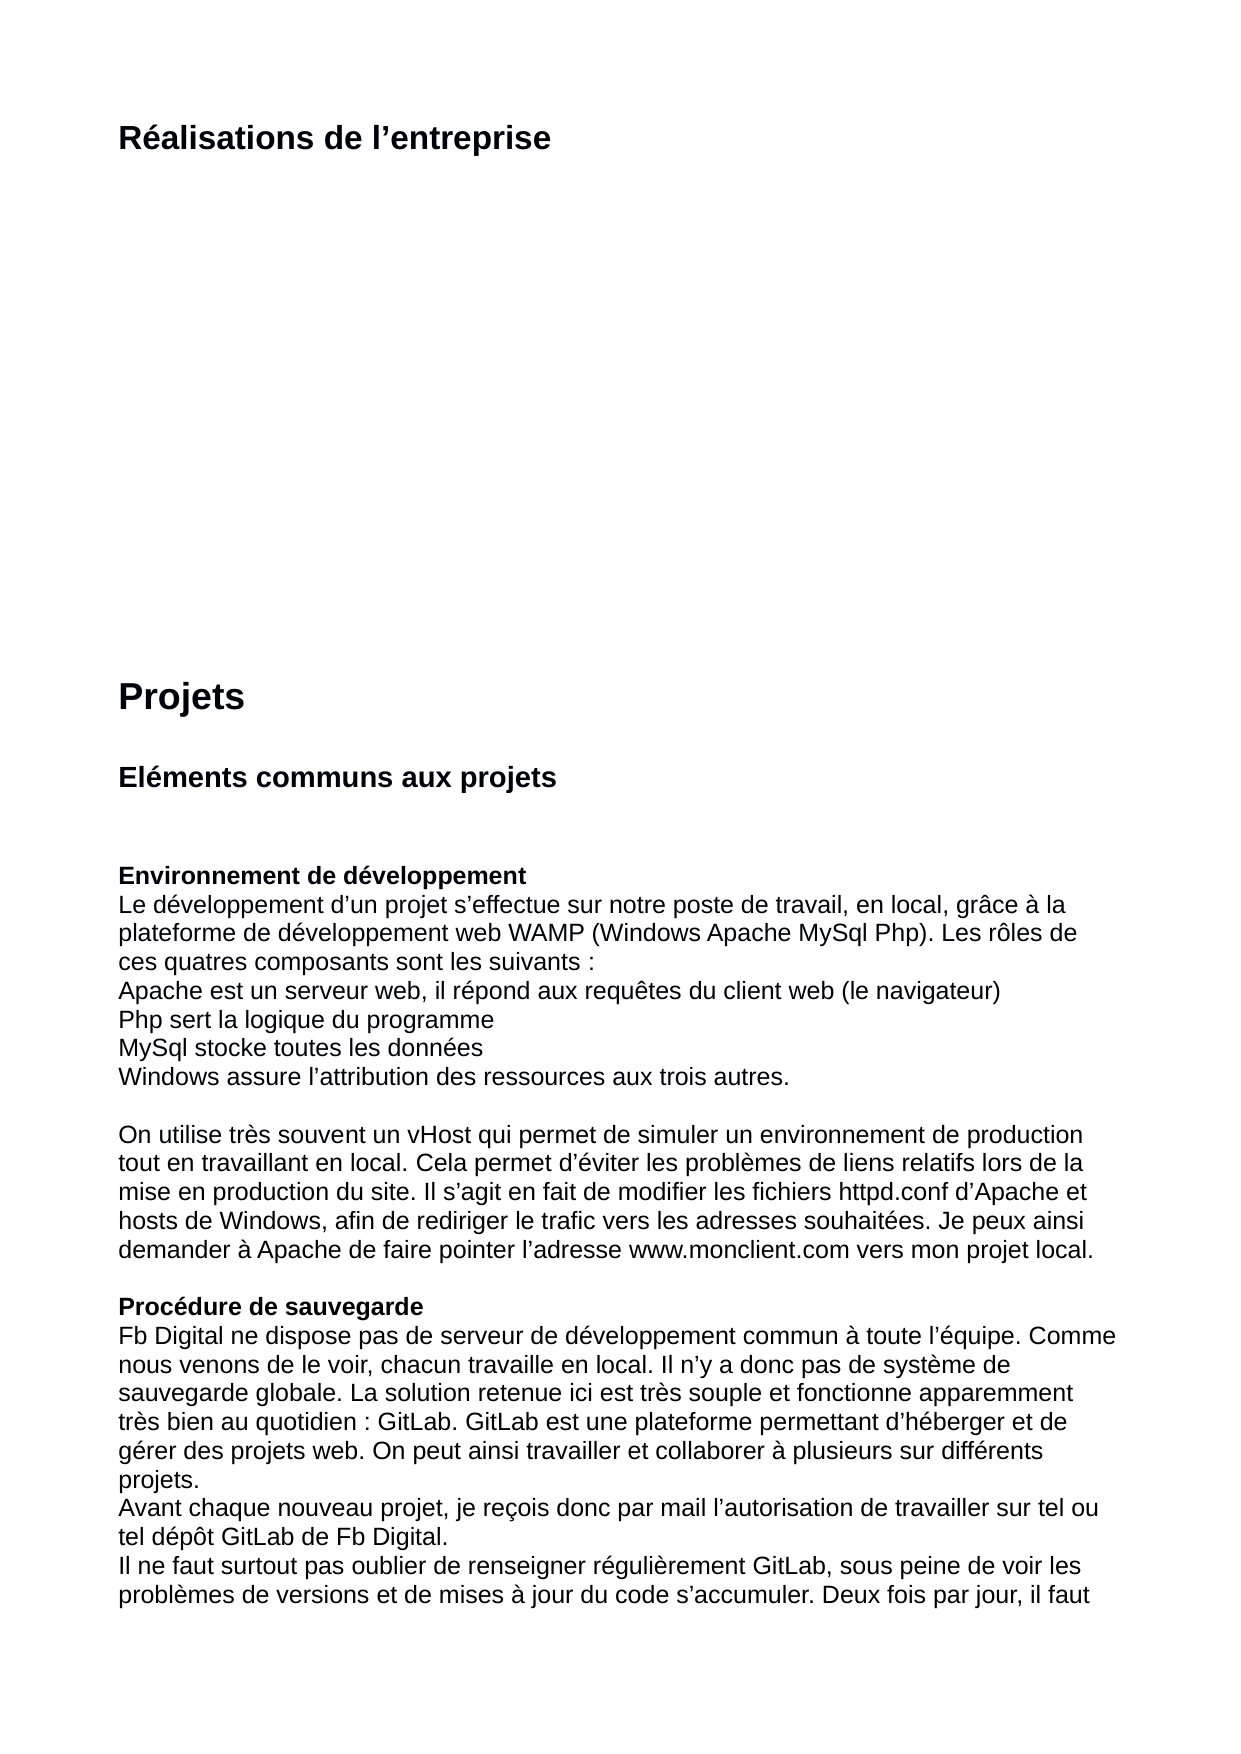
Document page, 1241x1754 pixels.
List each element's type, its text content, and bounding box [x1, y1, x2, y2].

text Apache est un serveur web, il répond aux requêtes du client web (le navigateur) [118, 976, 1122, 1005]
text Il ne faut surtout pas oublier de renseigner régulièrement GitLab, sous peine de voir les problèmes de versions et de mises à jour du code s’accumuler. Deux fois par jour, il faut [118, 1551, 1122, 1608]
text Réalisations de l’entreprise [118, 118, 1122, 157]
text Fb Digital ne dispose pas de serveur de développement commun à toute l’équipe. Comme nous venons de le voir, chacun travaille en local. Il n’y a donc pas de système de sauvegarde globale. La solution retenue ici est très souple et fonctionne apparemment très bien au quotidien : GitLab. GitLab est une plateforme permettant d’héberger et de gérer des projets web. On peut ainsi travailler et collaborer à plusieurs sur différents projets. [118, 1321, 1122, 1493]
text Eléments communs aux projets [118, 760, 1122, 794]
text Procédure de sauvegarde [118, 1292, 1122, 1321]
text Windows assure l’attribution des ressources aux trois autres. [118, 1062, 1122, 1091]
text Environnement de développement [118, 861, 1122, 890]
text MySql stocke toutes les données [118, 1033, 1122, 1062]
text Le développement d’un projet s’effectue sur notre poste de travail, en local, grâce à la plateforme de développement web WAMP (Windows Apache MySql Php). Les rôles de ces quatres composants sont les suivants : [118, 890, 1122, 976]
text Avant chaque nouveau projet, je reçois donc par mail l’autorisation de travailler sur tel ou tel dépôt GitLab de Fb Digital. [118, 1493, 1122, 1551]
text On utilise très souvent un vHost qui permet de simuler un environnement de production tout en travaillant en local. Cela permet d’éviter les problèmes de liens relatifs lors de la mise en production du site. Il s’agit en fait de modifier les fichiers httpd.conf d’Apache et hosts de Windows, afin de rediriger le trafic vers les adresses souhaitées. Je peux ainsi demander à Apache de faire pointer l’adresse www.monclient.com vers mon projet local. [118, 1120, 1122, 1263]
text Projets [118, 674, 1122, 717]
text Php sert la logique du programme [118, 1005, 1122, 1033]
